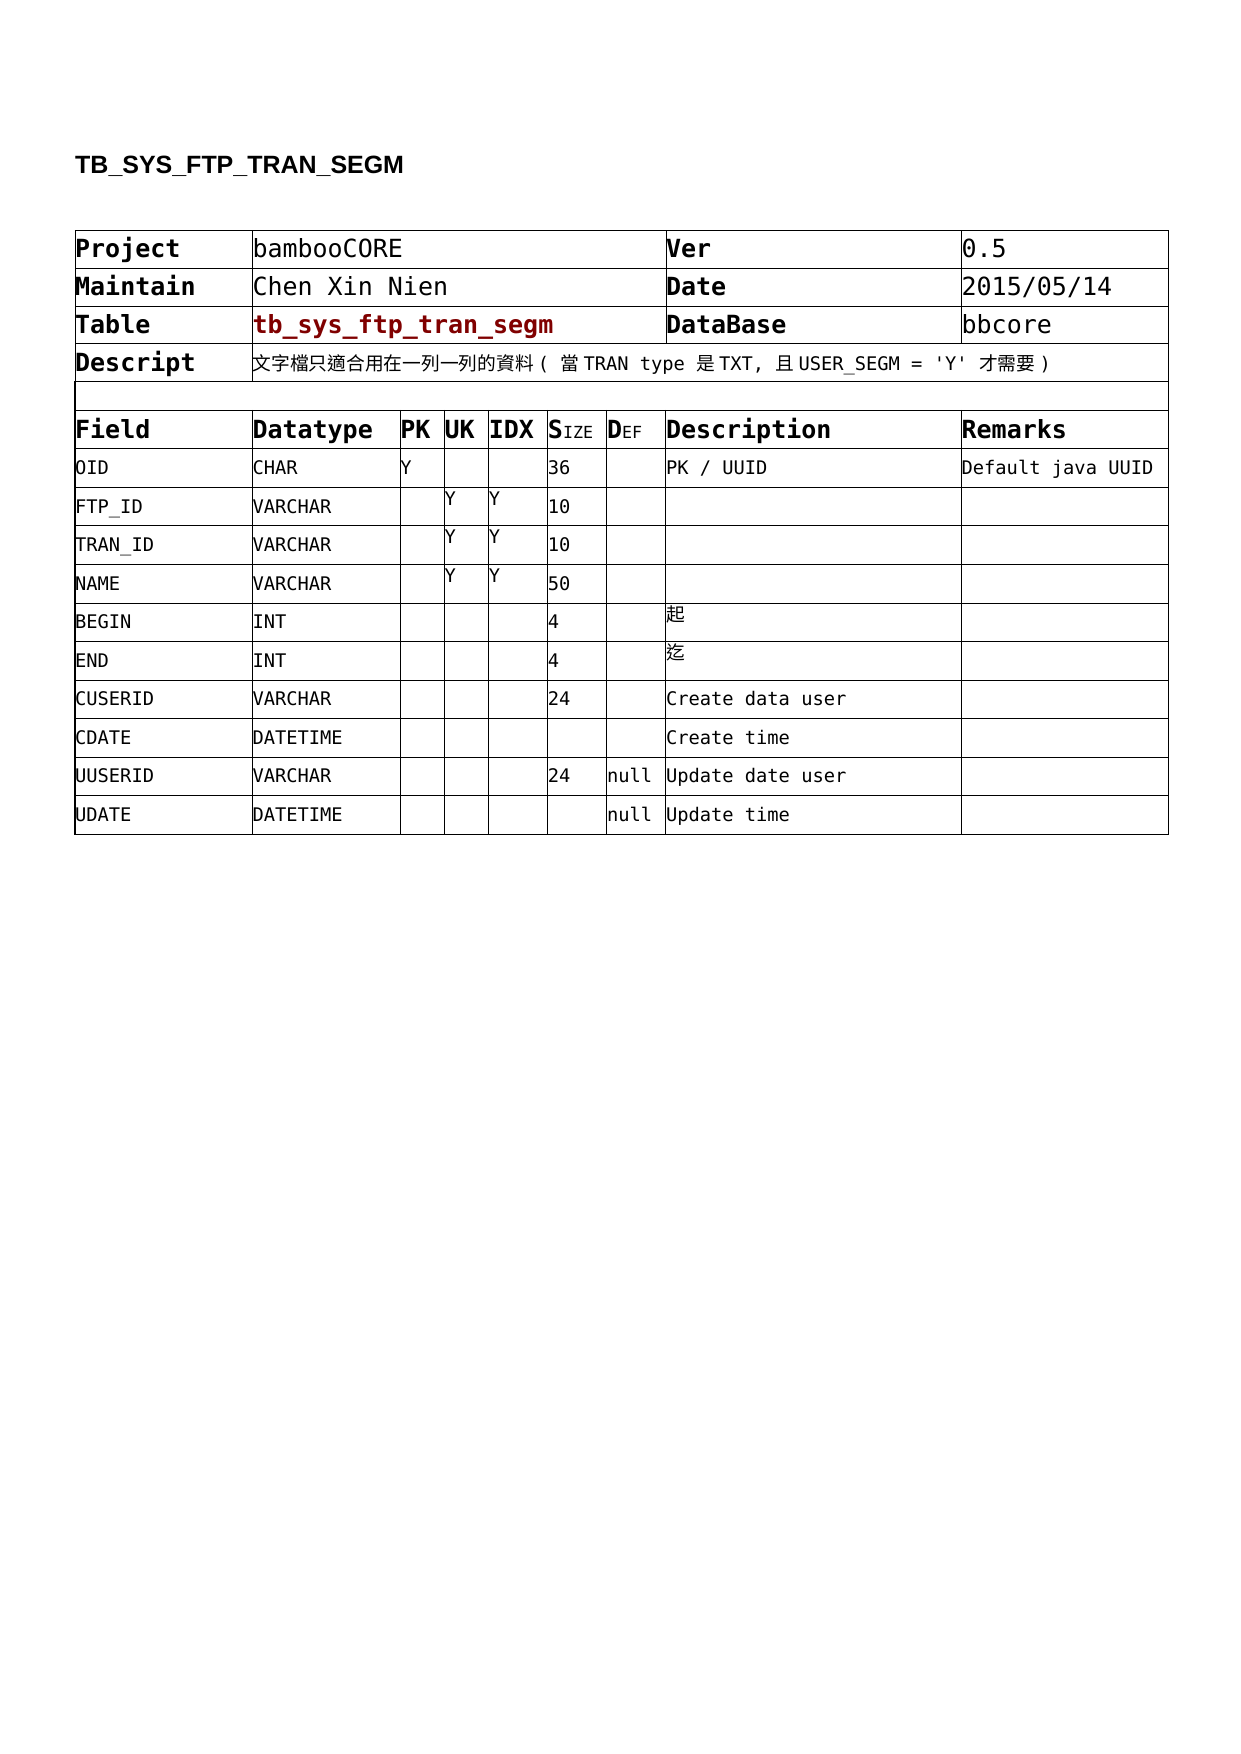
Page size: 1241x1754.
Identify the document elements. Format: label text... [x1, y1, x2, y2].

table_cell [401, 681, 444, 718]
table_cell INT [253, 604, 400, 641]
table_cell [666, 488, 961, 525]
table_cell PK [401, 411, 444, 448]
table_cell UK [445, 411, 488, 448]
table_cell [445, 681, 488, 718]
table_cell [401, 565, 444, 602]
table_cell [962, 526, 1168, 564]
table_cell [1169, 487, 1181, 525]
table_cell Descript [76, 344, 252, 381]
table_cell VARCHAR [253, 758, 400, 795]
table_cell Y [489, 488, 547, 525]
table_cell Maintain [76, 269, 252, 306]
table_cell [401, 604, 444, 641]
table_cell Y [445, 565, 488, 602]
table_cell [489, 719, 547, 757]
table_cell END [76, 642, 252, 679]
table_cell Y [445, 526, 488, 564]
table_header [1175, 230, 1181, 268]
table_cell [1169, 603, 1181, 641]
table_cell DATETIME [253, 719, 400, 757]
table_cell [962, 758, 1168, 795]
table_cell IDX [489, 411, 547, 448]
table_cell Description [666, 411, 961, 448]
table_cell Create time [666, 719, 961, 757]
table_cell DataBase [667, 307, 961, 343]
table_cell [445, 604, 488, 641]
table_cell [489, 642, 547, 679]
table_cell [607, 719, 665, 757]
table_cell [1169, 525, 1181, 564]
table_cell Y [445, 488, 488, 525]
table_header bambooCORE [253, 231, 666, 268]
table_cell [1169, 381, 1181, 410]
table_cell CHAR [253, 449, 400, 487]
table_cell TRAN_ID [76, 526, 252, 564]
table_cell [962, 796, 1168, 834]
table_cell VARCHAR [253, 565, 400, 602]
table_cell BEGIN [76, 604, 252, 641]
table_cell 迄 [666, 642, 961, 679]
table_cell 10 [548, 488, 606, 525]
table_cell 10 [548, 526, 606, 564]
table_cell [401, 526, 444, 564]
table_cell 36 [548, 449, 606, 487]
table_cell [401, 758, 444, 795]
table_cell bbcore [962, 307, 1168, 343]
table_cell DATETIME [253, 796, 400, 834]
table_cell 起 [666, 604, 961, 641]
table_cell [445, 796, 488, 834]
table_cell CUSERID [76, 681, 252, 718]
table_cell null [607, 758, 665, 795]
table_cell [1169, 757, 1181, 795]
table_cell [666, 526, 961, 564]
table_cell Create data user [666, 681, 961, 718]
table_cell [962, 604, 1168, 641]
table_cell [962, 565, 1168, 602]
table_cell SIZE [548, 411, 606, 448]
table_cell [962, 642, 1168, 679]
table_cell Y [489, 526, 547, 564]
table_cell 24 [548, 758, 606, 795]
table_cell Chen Xin Nien [253, 269, 666, 306]
table_cell [962, 681, 1168, 718]
table_cell [445, 758, 488, 795]
table_cell Remarks [962, 411, 1168, 448]
table_cell [607, 449, 665, 487]
table_cell [489, 681, 547, 718]
table_cell [607, 565, 665, 602]
table_cell [1169, 564, 1181, 602]
table_cell 文字檔只適合用在一列一列的資料 ( 當 TRAN type 是 TXT, 且 USER_SEGM = 'Y' 才需要 ) [253, 344, 1168, 381]
table_cell [1175, 306, 1181, 343]
table_cell [1175, 268, 1181, 306]
table_cell [607, 488, 665, 525]
table_cell Update date user [666, 758, 961, 795]
table_cell [607, 681, 665, 718]
table_cell UUSERID [76, 758, 252, 795]
table_cell [1169, 641, 1181, 679]
table_cell [962, 719, 1168, 757]
table_cell [1169, 795, 1181, 834]
table_header Ver [667, 231, 961, 268]
table_cell INT [253, 642, 400, 679]
table_cell [1169, 410, 1181, 448]
table_cell FTP_ID [76, 488, 252, 525]
table_cell DEF [607, 411, 665, 448]
table_cell CDATE [76, 719, 252, 757]
table_cell null [607, 796, 665, 834]
table_cell 24 [548, 681, 606, 718]
table_cell [607, 526, 665, 564]
table_cell 4 [548, 642, 606, 679]
table_cell [607, 642, 665, 679]
table_cell PK / UUID [666, 449, 961, 487]
table_cell [401, 719, 444, 757]
table_cell Default java UUID [962, 449, 1168, 487]
table_cell Y [489, 565, 547, 602]
table_cell Y [401, 449, 444, 487]
table_cell [666, 565, 961, 602]
table_cell Update time [666, 796, 961, 834]
table_cell [489, 758, 547, 795]
table_cell [401, 796, 444, 834]
table_cell 4 [548, 604, 606, 641]
table_cell tb_sys_ftp_tran_segm [253, 307, 666, 343]
table_cell [1169, 680, 1181, 718]
table_cell OID [76, 449, 252, 487]
table_cell [1169, 448, 1181, 487]
table_cell [445, 642, 488, 679]
table_cell [76, 382, 1168, 410]
table_cell Table [76, 307, 252, 343]
table_cell [401, 488, 444, 525]
table_cell VARCHAR [253, 526, 400, 564]
table_cell [489, 604, 547, 641]
table_cell [1175, 343, 1181, 381]
table_header 0.5 [962, 231, 1168, 268]
table_cell 50 [548, 565, 606, 602]
table_cell [962, 488, 1168, 525]
table_cell [489, 449, 547, 487]
table_cell [607, 604, 665, 641]
table_cell [1169, 718, 1181, 757]
table_cell VARCHAR [253, 488, 400, 525]
table_cell [548, 796, 606, 834]
table_cell Field [76, 411, 252, 448]
table_cell [445, 719, 488, 757]
table_cell NAME [76, 565, 252, 602]
table_cell [445, 449, 488, 487]
subtitle TB_SYS_FTP_TRAN_SEGM [75, 146, 1165, 183]
table_cell [401, 642, 444, 679]
table_cell VARCHAR [253, 681, 400, 718]
table_cell [489, 796, 547, 834]
table_cell 2015/05/14 [962, 269, 1168, 306]
table_cell Date [667, 269, 961, 306]
table_cell Datatype [253, 411, 400, 448]
table_cell [548, 719, 606, 757]
table_header Project [76, 231, 252, 268]
table_cell UDATE [76, 796, 252, 834]
